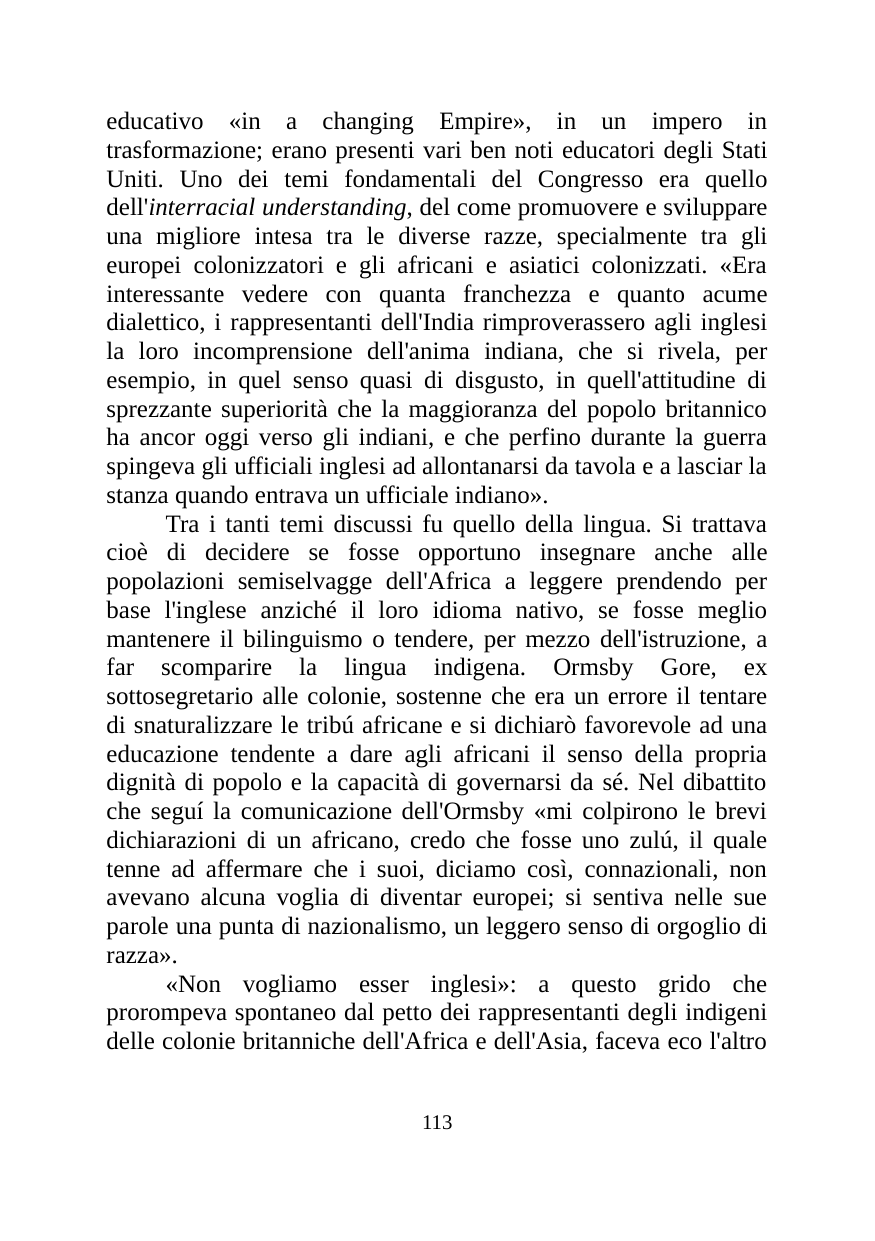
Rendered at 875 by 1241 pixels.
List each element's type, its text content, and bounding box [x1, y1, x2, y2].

text educativo «in a changing Empire», in un impero in trasformazione; erano presenti vari ben noti educatori degli Stati Uniti. Uno dei temi fondamentali del Congresso era quello dell'interracial understanding, del come promuovere e sviluppare una migliore intesa tra le diverse razze, specialmente tra gli europei colonizzatori e gli africani e asiatici colonizzati. «Era interessante vedere con quanta franchezza e quanto acume dialettico, i rappresentanti dell'India rimproverassero agli inglesi la loro incomprensione dell'anima indiana, che si rivela, per esempio, in quel senso quasi di disgusto, in quell'attitudine di sprezzante superiorità che la maggioranza del popolo britannico ha ancor oggi verso gli indiani, e che perfino durante la guerra spingeva gli ufficiali inglesi ad allontanarsi da tavola e a lasciar la stanza quando entrava un ufficiale indiano». [106, 106, 768, 509]
text Tra i tanti temi discussi fu quello della lingua. Si trattava cioè di decidere se fosse opportuno insegnare anche alle popolazioni semiselvagge dell'Africa a leggere prendendo per base l'inglese anziché il loro idioma nativo, se fosse meglio mantenere il bilinguismo o tendere, per mezzo dell'istruzione, a far scomparire la lingua indigena. Ormsby Gore, ex sottosegretario alle colonie, sostenne che era un errore il tentare di snaturalizzare le tribú africane e si dichiarò favorevole ad una educazione tendente a dare agli africani il senso della propria dignità di popolo e la capacità di governarsi da sé. Nel dibattito che seguí la comunicazione dell'Ormsby «mi colpirono le brevi dichiarazioni di un africano, credo che fosse uno zulú, il quale tenne ad affermare che i suoi, diciamo così, connazionali, non avevano alcuna voglia di diventar europei; si sentiva nelle sue parole una punta di nazionalismo, un leggero senso di orgoglio di razza». [106, 509, 768, 969]
text «Non vogliamo esser inglesi»: a questo grido che prorompeva spontaneo dal petto dei rappresentanti degli indigeni delle colonie britanniche dell'Africa e dell'Asia, faceva eco l'altro [106, 969, 768, 1055]
